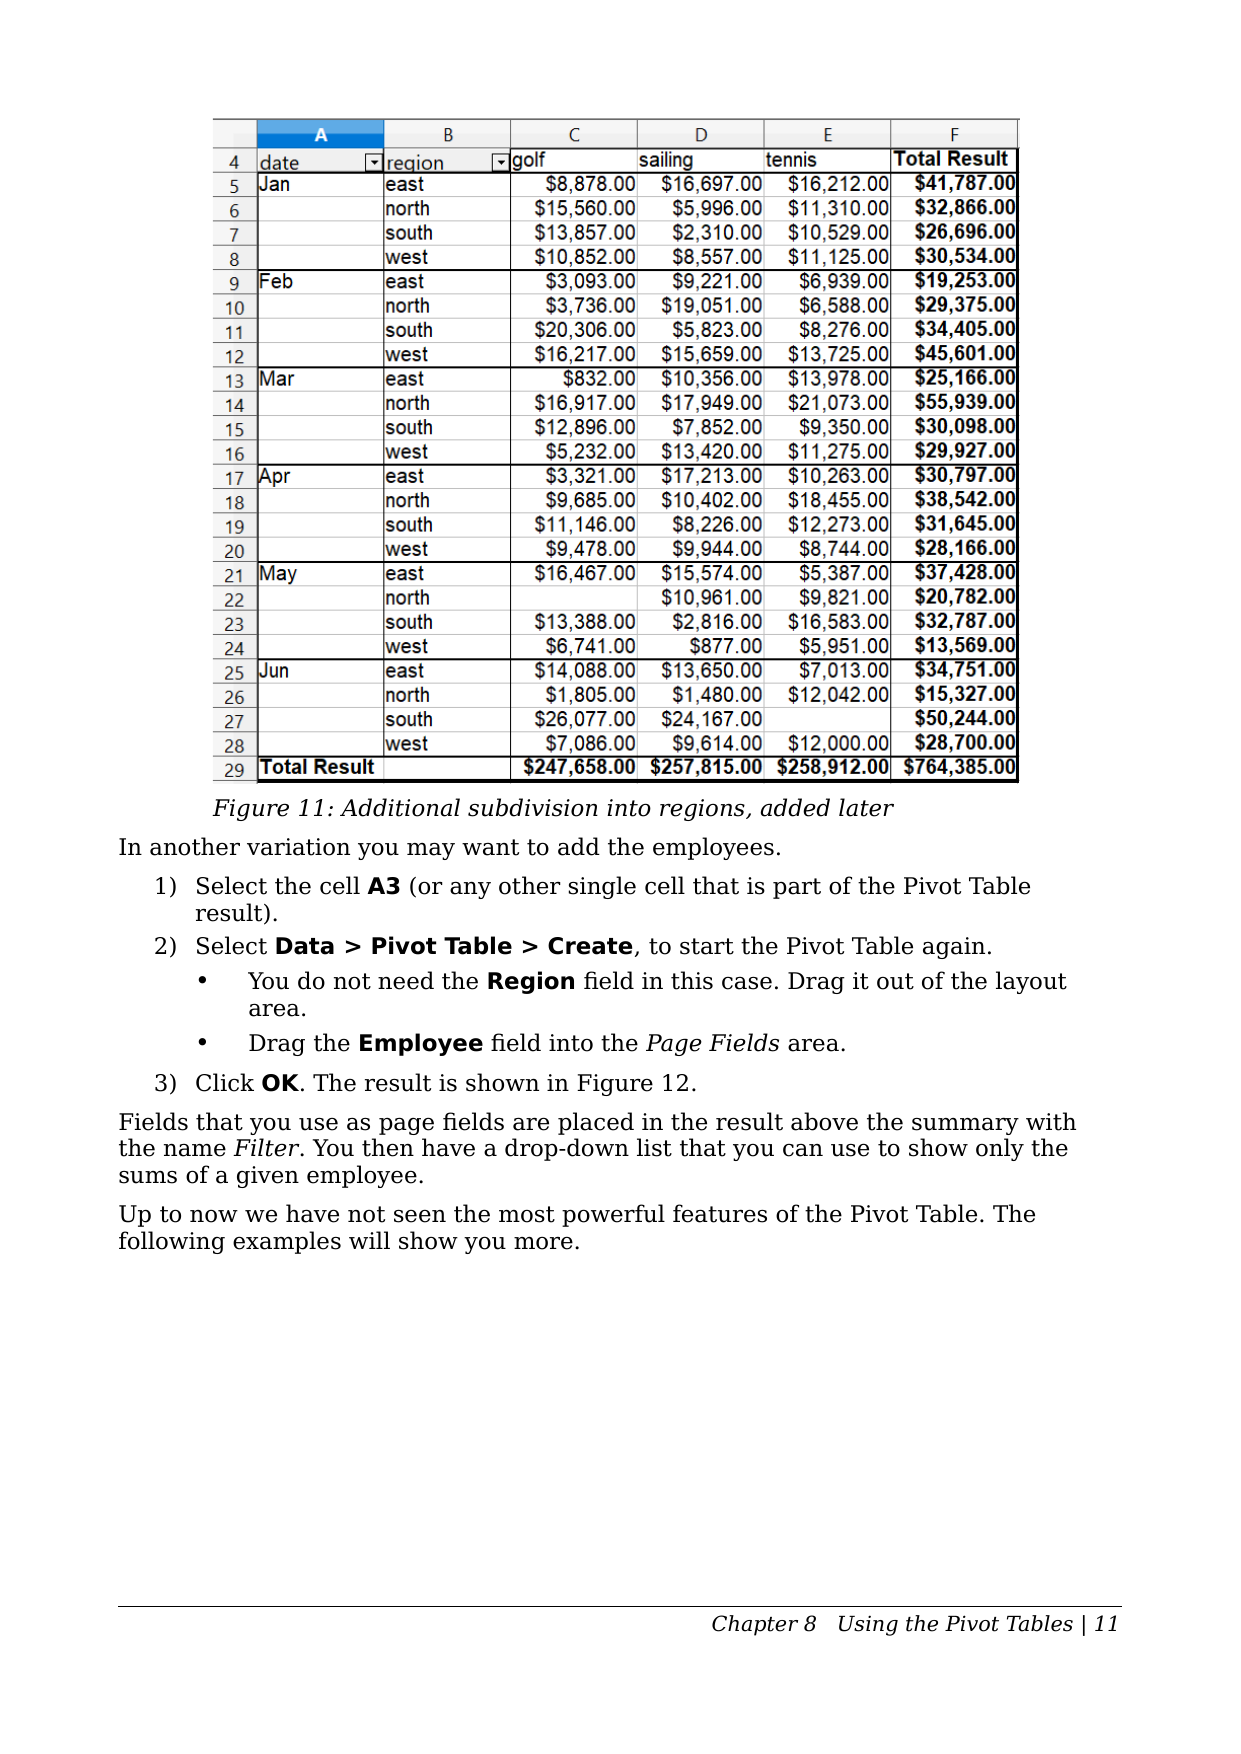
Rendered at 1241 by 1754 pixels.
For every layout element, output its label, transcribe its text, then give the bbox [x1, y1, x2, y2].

text Up to now we have not seen the most powerful features of the Pivot Table. The following examples will show you more. [118, 1201, 1122, 1255]
list Drag the Employee field into the Page Fields area. [195, 1028, 1122, 1057]
list You do not need the Region field in this case. Drag it out of the layout area. [195, 966, 1122, 1022]
list Select the cell A3 (or any other single cell that is part of the Pivot Table result). [177, 873, 1122, 927]
text In another variation you may want to add the employees. [118, 834, 1122, 861]
text Fields that you use as page fields are placed in the result above the summary with the name Filter. You then have a drop-down list that you can use to show only the sums of a given employee. [118, 1109, 1122, 1189]
list Click OK. The result is shown in Figure 12. [177, 1070, 1122, 1096]
text Figure 11: Additional subdivision into regions, added later [213, 795, 1027, 822]
list Select Data > Pivot Table > Create, to start the Pivot Table again. [177, 933, 1122, 960]
picture [212, 118, 1020, 784]
